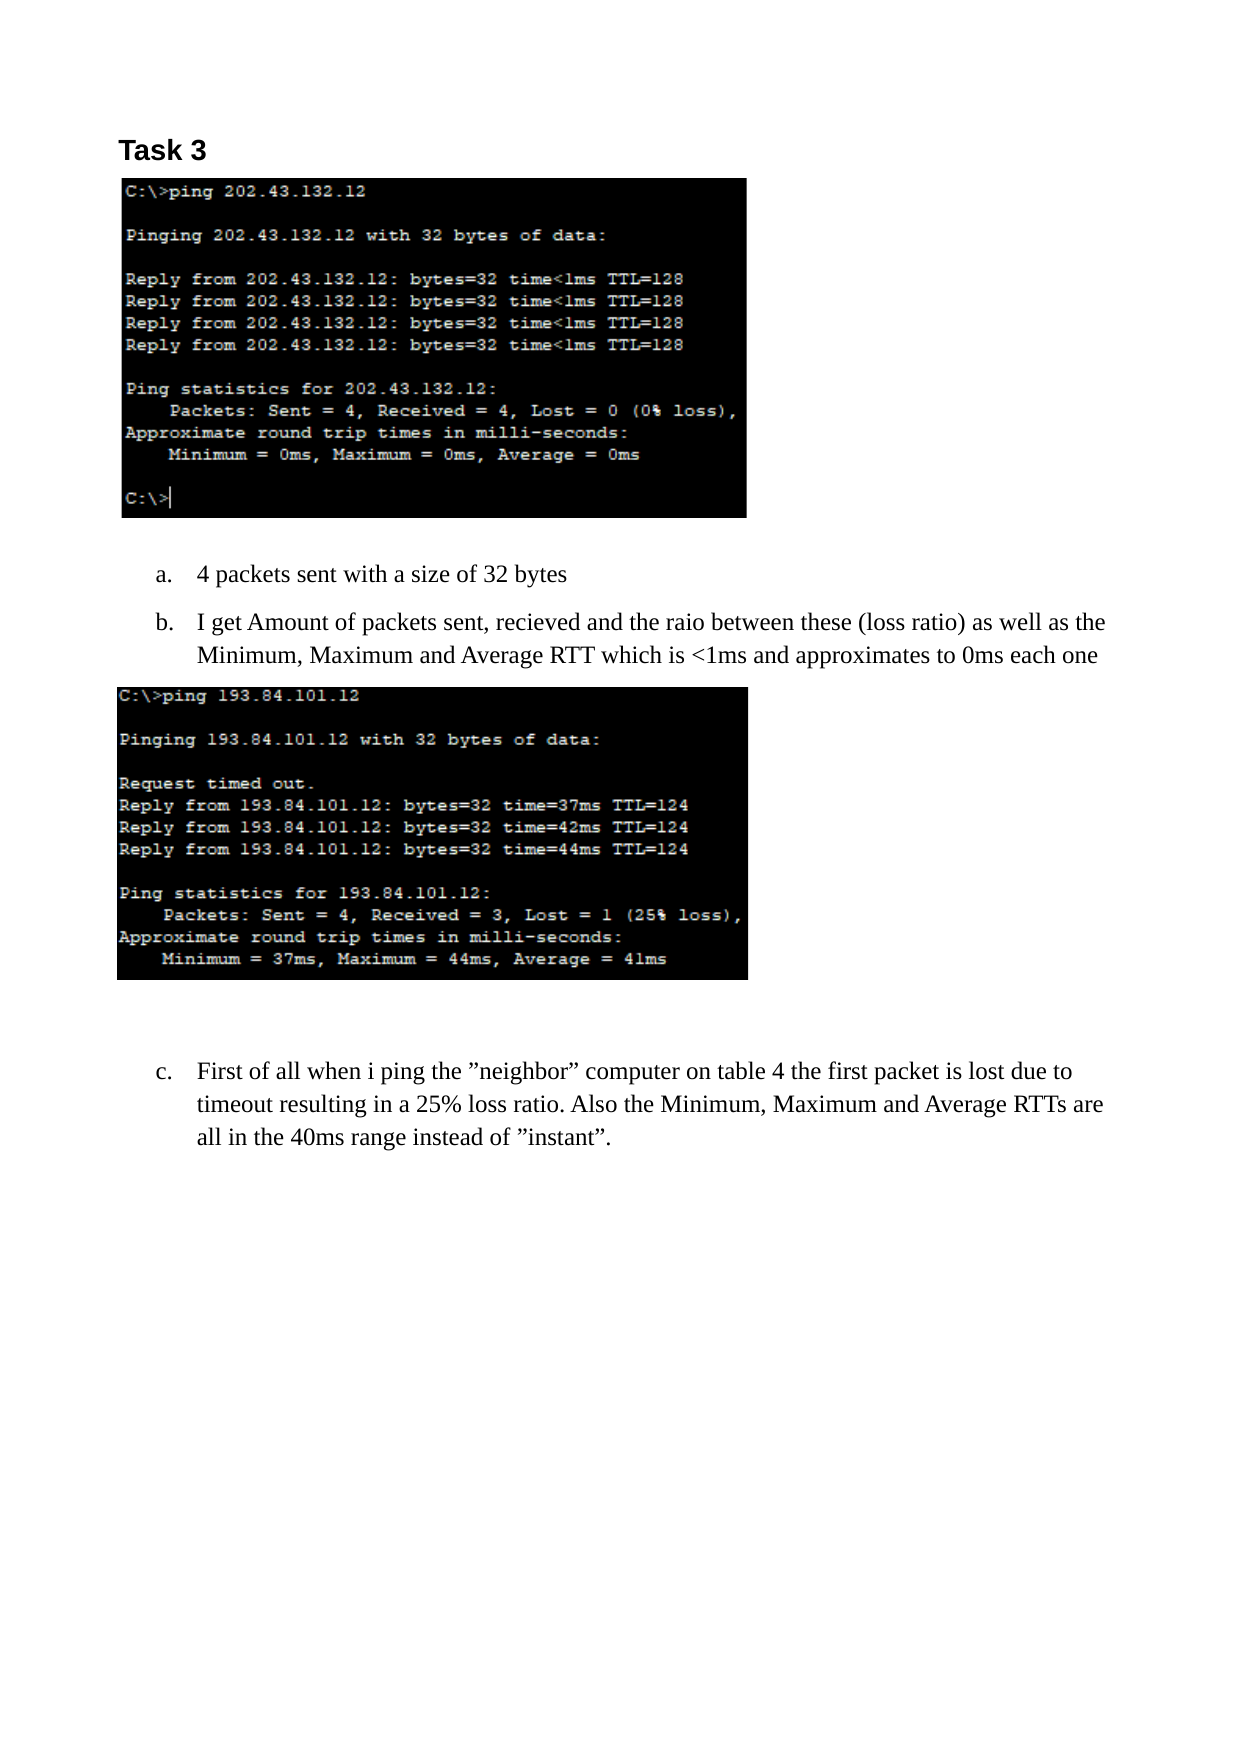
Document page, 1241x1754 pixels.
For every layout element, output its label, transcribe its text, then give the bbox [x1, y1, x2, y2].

list 4 packets sent with a size of 32 bytes [155, 559, 1122, 588]
list First of all when i ping the ”neighbor” computer on table 4 the first packet is lost due to timeout resulting in a 25% loss ratio. Also the Minimum, Maximum and Average RTTs are all in the 40ms range instead of ”instant”. [155, 1056, 1122, 1151]
picture [117, 687, 749, 980]
picture [121, 178, 747, 518]
list I get Amount of packets sent, recieved and the raio between these (loss ratio) as well as the Minimum, Maximum and Average RTT which is <1ms and approximates to 0ms each one [155, 607, 1122, 669]
subtitle Task 3 [118, 133, 1122, 166]
